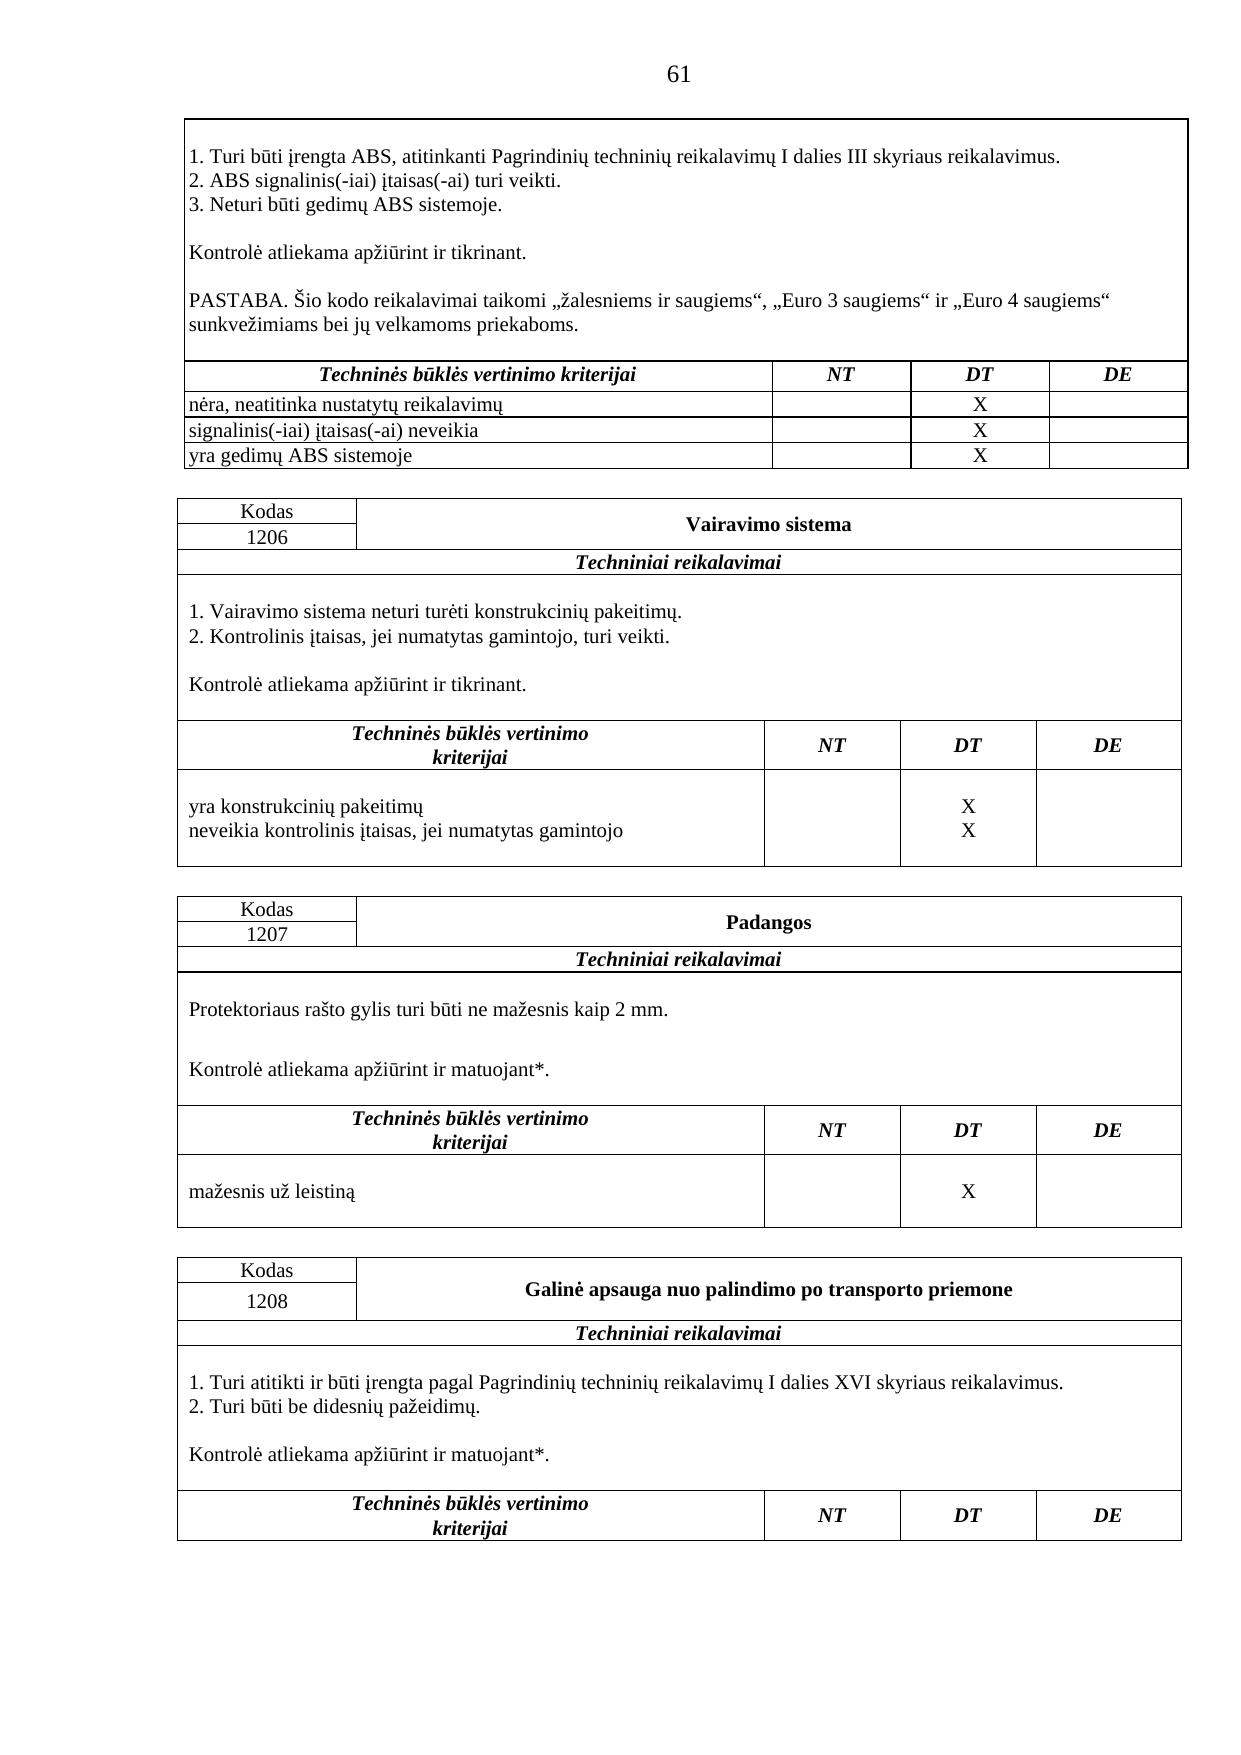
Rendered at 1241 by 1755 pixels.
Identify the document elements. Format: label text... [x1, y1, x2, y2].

table_cell DT [901, 721, 1036, 769]
table_cell DE [1050, 362, 1187, 391]
table_cell X [1045, 392, 1049, 416]
table_cell Techniniai reikalavimai [178, 550, 1181, 574]
table_cell DT [912, 362, 1049, 391]
table_cell NT [765, 1106, 900, 1154]
table_cell [1050, 443, 1054, 467]
table_cell DE [1037, 1106, 1181, 1154]
table_cell [765, 1155, 900, 1227]
table_cell 1206 [178, 524, 356, 549]
table_cell X [901, 1155, 1036, 1227]
table_cell X [1045, 443, 1049, 467]
table_cell [1050, 392, 1054, 416]
table_cell Techninės būklės vertinimo kriterijai [185, 362, 772, 391]
table_cell 1208 [178, 1283, 356, 1320]
table_cell Techniniai reikalavimai [178, 1321, 1181, 1345]
table_cell mažesnis už leistiną [178, 1155, 764, 1227]
table_cell 1. Turi atitikti ir būti įrengta pagal Pagrindinių techninių reikalavimų I dalies XVI skyriaus reikalavimus. 2. Turi būti be didesnių pažeidimų. Kontrolė atliekama apžiūrint ir matuojant*. [178, 1346, 1181, 1490]
table_cell Protektoriaus rašto gylis turi būti ne mažesnis kaip 2 mm. Kontrolė atliekama apžiūrint ir matuojant*. [178, 973, 1181, 1105]
table_header Padangos [357, 897, 1181, 946]
table_cell X [1045, 418, 1049, 442]
table_cell DT [901, 1106, 1036, 1154]
table_cell [177, 144, 184, 360]
table_cell yra konstrukcinių pakeitimų neveikia kontrolinis įtaisas, jei numatytas gamintojo [178, 770, 764, 866]
table_header Vairavimo sistema [357, 499, 1181, 549]
table_cell 1207 [178, 922, 356, 946]
table_header Kodas [178, 1258, 356, 1282]
table_cell NT [773, 362, 910, 391]
table_cell NT [765, 1491, 900, 1539]
table_cell Techninės būklės vertinimo kriterijai [178, 1106, 764, 1154]
table_cell X X [901, 770, 1036, 866]
table_cell [1037, 1155, 1181, 1227]
table_header Kodas [178, 499, 356, 523]
table_cell NT [765, 721, 900, 769]
table_header Kodas [178, 897, 356, 921]
table_cell Techninės būklės vertinimo kriterijai [178, 721, 764, 769]
table_cell Techniniai reikalavimai [178, 947, 1181, 971]
table_cell DT [901, 1491, 1036, 1539]
table_cell Techninės būklės vertinimo kriterijai [178, 1491, 764, 1539]
table_cell [765, 770, 900, 866]
table_header Galinė apsauga nuo palindimo po transporto priemone [357, 1258, 1181, 1320]
table_cell 1. Vairavimo sistema neturi turėti konstrukcinių pakeitimų. 2. Kontrolinis įtaisas, jei numatytas gamintojo, turi veikti. Kontrolė atliekama apžiūrint ir tikrinant. [178, 575, 1181, 720]
table_cell DE [1037, 1491, 1181, 1539]
table_cell DE [1037, 721, 1181, 769]
table_cell [1050, 418, 1054, 442]
table_cell [1037, 770, 1181, 866]
